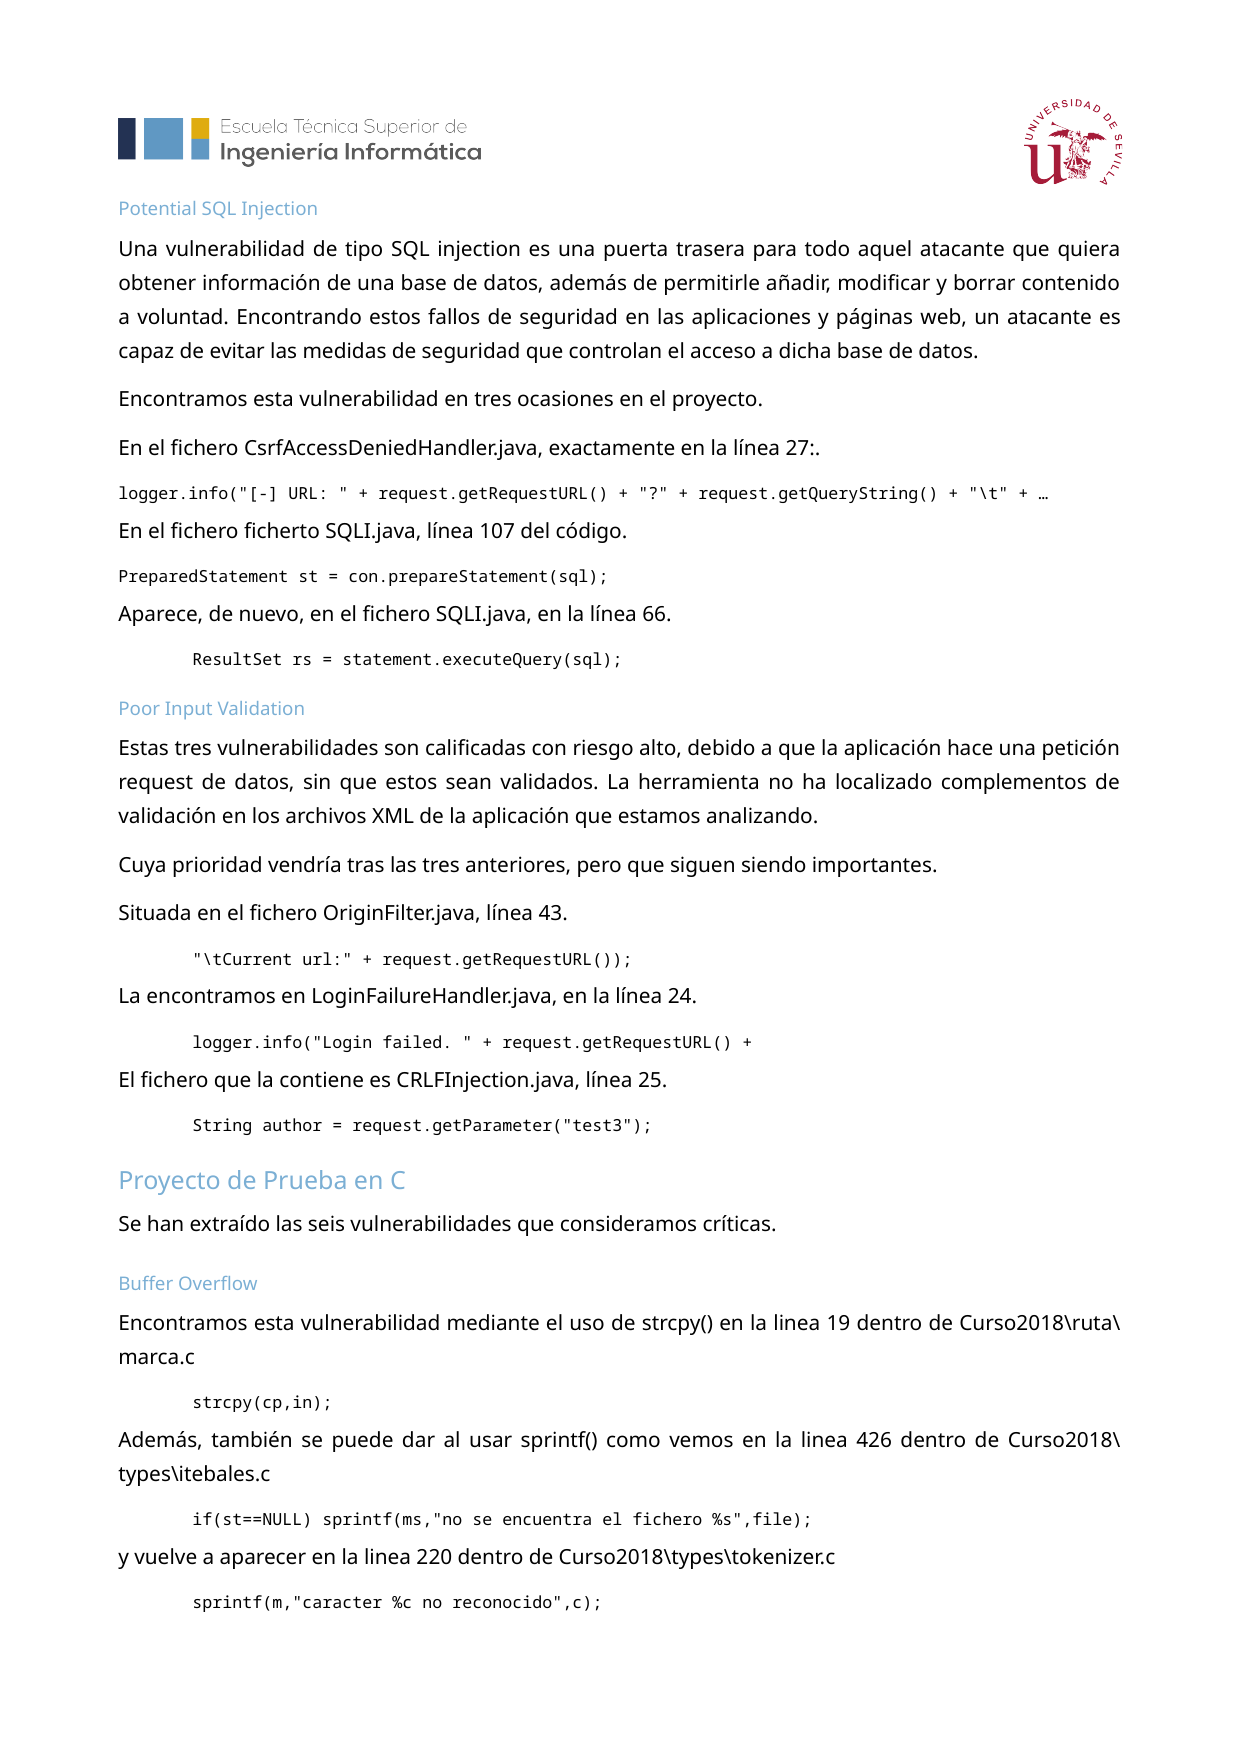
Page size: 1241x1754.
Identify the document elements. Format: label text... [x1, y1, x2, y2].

text PreparedStatement st = con.prepareStatement(sql); [118, 565, 1122, 588]
text sprintf(m,"caracter %c no reconocido",c); [118, 1591, 1122, 1614]
text Una vulnerabilidad de tipo SQL injection es una puerta trasera para todo aquel atacante que quiera obtener información de una base de datos, además de permitirle añadir, modificar y borrar contenido a voluntad. Encontrando estos fallos de seguridad en las aplicaciones y páginas web, un atacante es capaz de evitar las medidas de seguridad que controlan el acceso a dicha base de datos. [118, 234, 1122, 364]
text Encontramos esta vulnerabilidad mediante el uso de strcpy() en la linea 19 dentro de Curso2018\ruta\marca.c [118, 1308, 1122, 1371]
text En el fichero ficherto SQLI.java, línea 107 del código. [118, 516, 1122, 545]
subtitle Poor Input Validation [118, 695, 1122, 721]
text Encontramos esta vulnerabilidad en tres ocasiones en el proyecto. [118, 384, 1122, 413]
text Estas tres vulnerabilidades son calificadas con riesgo alto, debido a que la aplicación hace una petición request de datos, sin que estos sean validados. La herramienta no ha localizado complementos de validación en los archivos XML de la aplicación que estamos analizando. [118, 733, 1122, 829]
text "\tCurrent url:" + request.getRequestURL()); [118, 947, 1122, 970]
text En el fichero CsrfAccessDeniedHandler.java, exactamente en la línea 27:. [118, 433, 1122, 462]
text strcpy(cp,in); [118, 1391, 1122, 1413]
text Se han extraído las seis vulnerabilidades que consideramos críticas. [118, 1209, 1122, 1237]
text Además, también se puede dar al usar sprintf() como vemos en la linea 426 dentro de Curso2018\types\itebales.c [118, 1425, 1122, 1488]
text logger.info("Login failed. " + request.getRequestURL() + [118, 1030, 1122, 1053]
picture [1024, 99, 1123, 185]
text La encontramos en LoginFailureHandler.java, en la línea 24. [118, 982, 1122, 1010]
text if(st==NULL) sprintf(ms,"no se encuentra el fichero %s",file); [118, 1508, 1122, 1531]
text y vuelve a aparecer en la linea 220 dentro de Curso2018\types\tokenizer.c [118, 1542, 1122, 1571]
subtitle Potential SQL Injection [118, 196, 1122, 221]
text Aparece, de nuevo, en el fichero SQLI.java, en la línea 66. [118, 599, 1122, 628]
text String author = request.getParameter("test3"); [118, 1113, 1122, 1136]
picture [118, 118, 481, 167]
text El fichero que la contiene es CRLFInjection.java, línea 25. [118, 1065, 1122, 1093]
text Situada en el fichero OriginFilter.java, línea 43. [118, 898, 1122, 927]
text Cuya prioridad vendría tras las tres anteriores, pero que siguen siendo importantes. [118, 850, 1122, 878]
subtitle Proyecto de Prueba en C [118, 1162, 1122, 1196]
text ResultSet rs = statement.executeQuery(sql); [118, 648, 1122, 671]
text logger.info("[-] URL: " + request.getRequestURL() + "?" + request.getQueryString() + "\t" + … [118, 482, 1122, 504]
subtitle Buffer Overflow [118, 1270, 1122, 1296]
